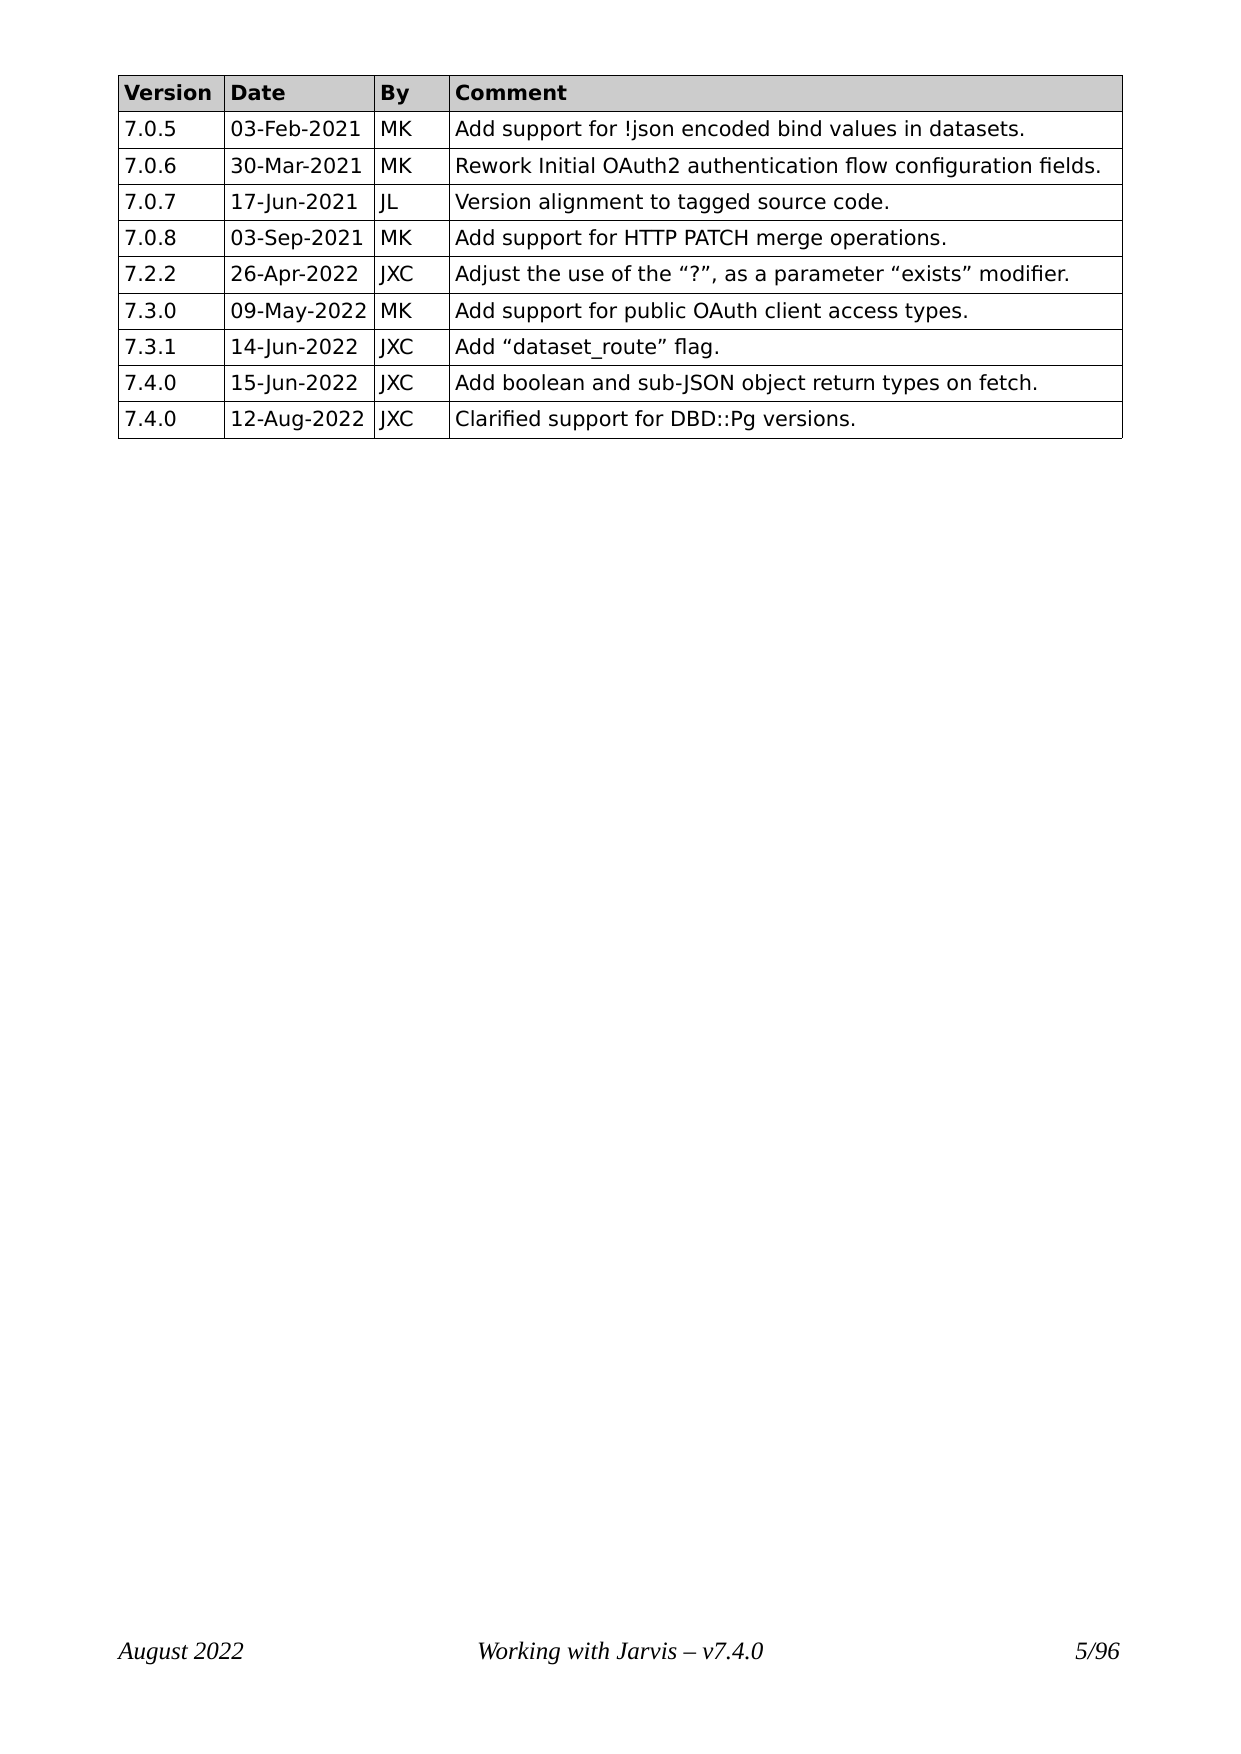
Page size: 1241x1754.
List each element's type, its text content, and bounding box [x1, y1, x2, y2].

table_cell 7.2.2 [119, 257, 224, 292]
table_cell 7.4.0 [119, 366, 224, 401]
table_cell 14-Jun-2022 [225, 330, 374, 365]
table_cell MK [375, 149, 449, 184]
table_cell 7.0.6 [119, 149, 224, 184]
table_cell 03-Feb-2021 [225, 112, 374, 147]
table_cell JL [375, 185, 449, 220]
table_cell 7.3.0 [119, 294, 224, 329]
table_header Comment [450, 76, 1122, 111]
table_cell 30-Mar-2021 [225, 149, 374, 184]
table_cell 09-May-2022 [225, 294, 374, 329]
table_cell 26-Apr-2022 [225, 257, 374, 292]
table_header By [375, 76, 449, 111]
table_cell Adjust the use of the “?”, as a parameter “exists” modifier. [450, 257, 1122, 292]
table_cell Version alignment to tagged source code. [450, 185, 1122, 220]
table_cell Add support for public OAuth client access types. [450, 294, 1122, 329]
table_cell 03-Sep-2021 [225, 221, 374, 256]
table_cell 12-Aug-2022 [225, 402, 374, 437]
table_cell 15-Jun-2022 [225, 366, 374, 401]
table_cell 17-Jun-2021 [225, 185, 374, 220]
table_cell JXC [375, 330, 449, 365]
table_cell JXC [375, 366, 449, 401]
table_cell MK [375, 112, 449, 147]
table_cell Add support for HTTP PATCH merge operations. [450, 221, 1122, 256]
table_cell 7.0.7 [119, 185, 224, 220]
table_cell Add boolean and sub-JSON object return types on fetch. [450, 366, 1122, 401]
table_cell 7.0.5 [119, 112, 224, 147]
table_cell Add “dataset_route” flag. [450, 330, 1122, 365]
table_cell 7.0.8 [119, 221, 224, 256]
table_cell JXC [375, 257, 449, 292]
table_cell Rework Initial OAuth2 authentication flow configuration fields. [450, 149, 1122, 184]
table_cell 7.3.1 [119, 330, 224, 365]
table_cell MK [375, 294, 449, 329]
table_cell Clarified support for DBD::Pg versions. [450, 402, 1122, 437]
table_cell JXC [375, 402, 449, 437]
table_header Version [119, 76, 224, 111]
table_cell Add support for !json encoded bind values in datasets. [450, 112, 1122, 147]
table_cell MK [375, 221, 449, 256]
table_cell 7.4.0 [119, 402, 224, 437]
table_header Date [225, 76, 374, 111]
